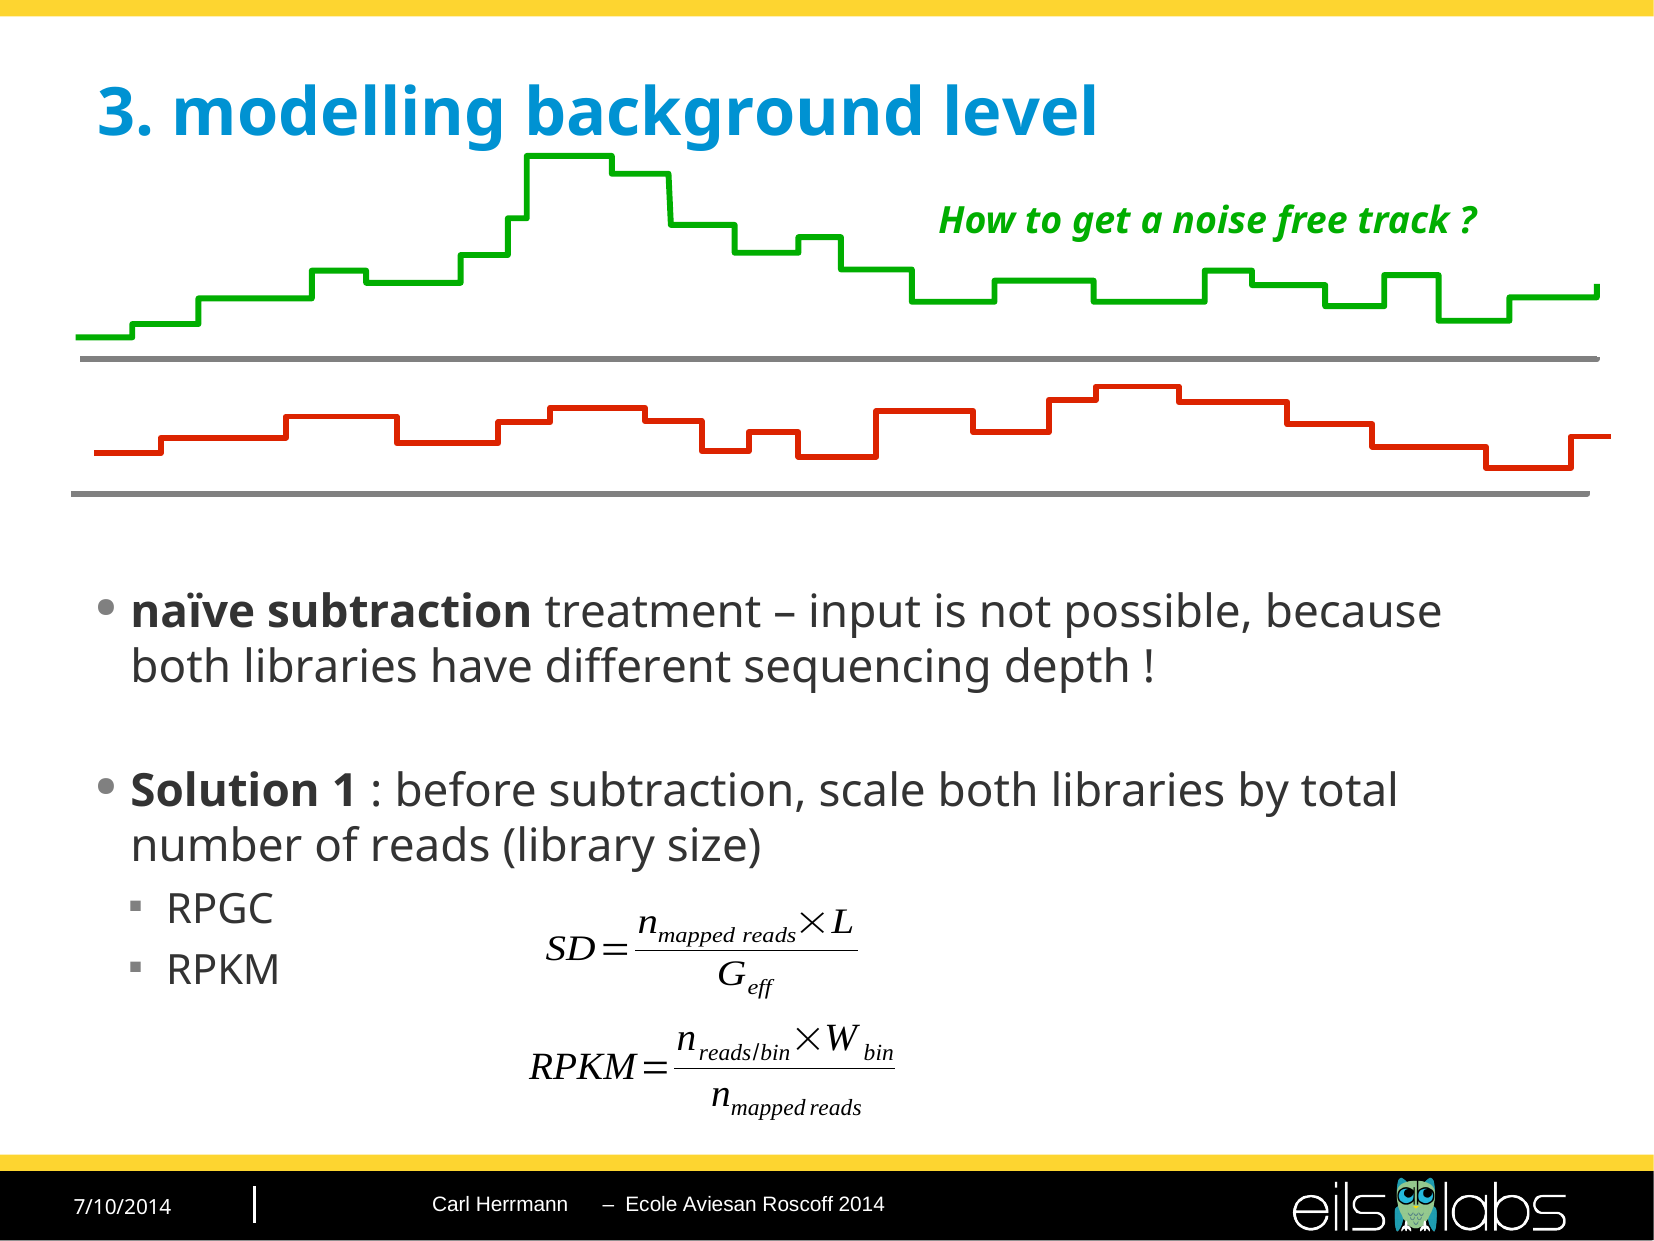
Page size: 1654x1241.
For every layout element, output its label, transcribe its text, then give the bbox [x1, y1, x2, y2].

title 3. modelling background level [530, 159, 608, 168]
chart [516, 1016, 908, 1121]
list naïve subtraction treatment – input is not possible, because both libraries have different sequencing depth ! Solution 1 : before subtraction, scale both libraries by total number of reads (library size) RPGC RPKM [80, 574, 1536, 1102]
picture [1292, 1177, 1566, 1232]
chart [535, 902, 870, 1000]
text_box How to get a noise free track ? [923, 186, 1493, 253]
title 3. modelling background level [82, 61, 1571, 168]
